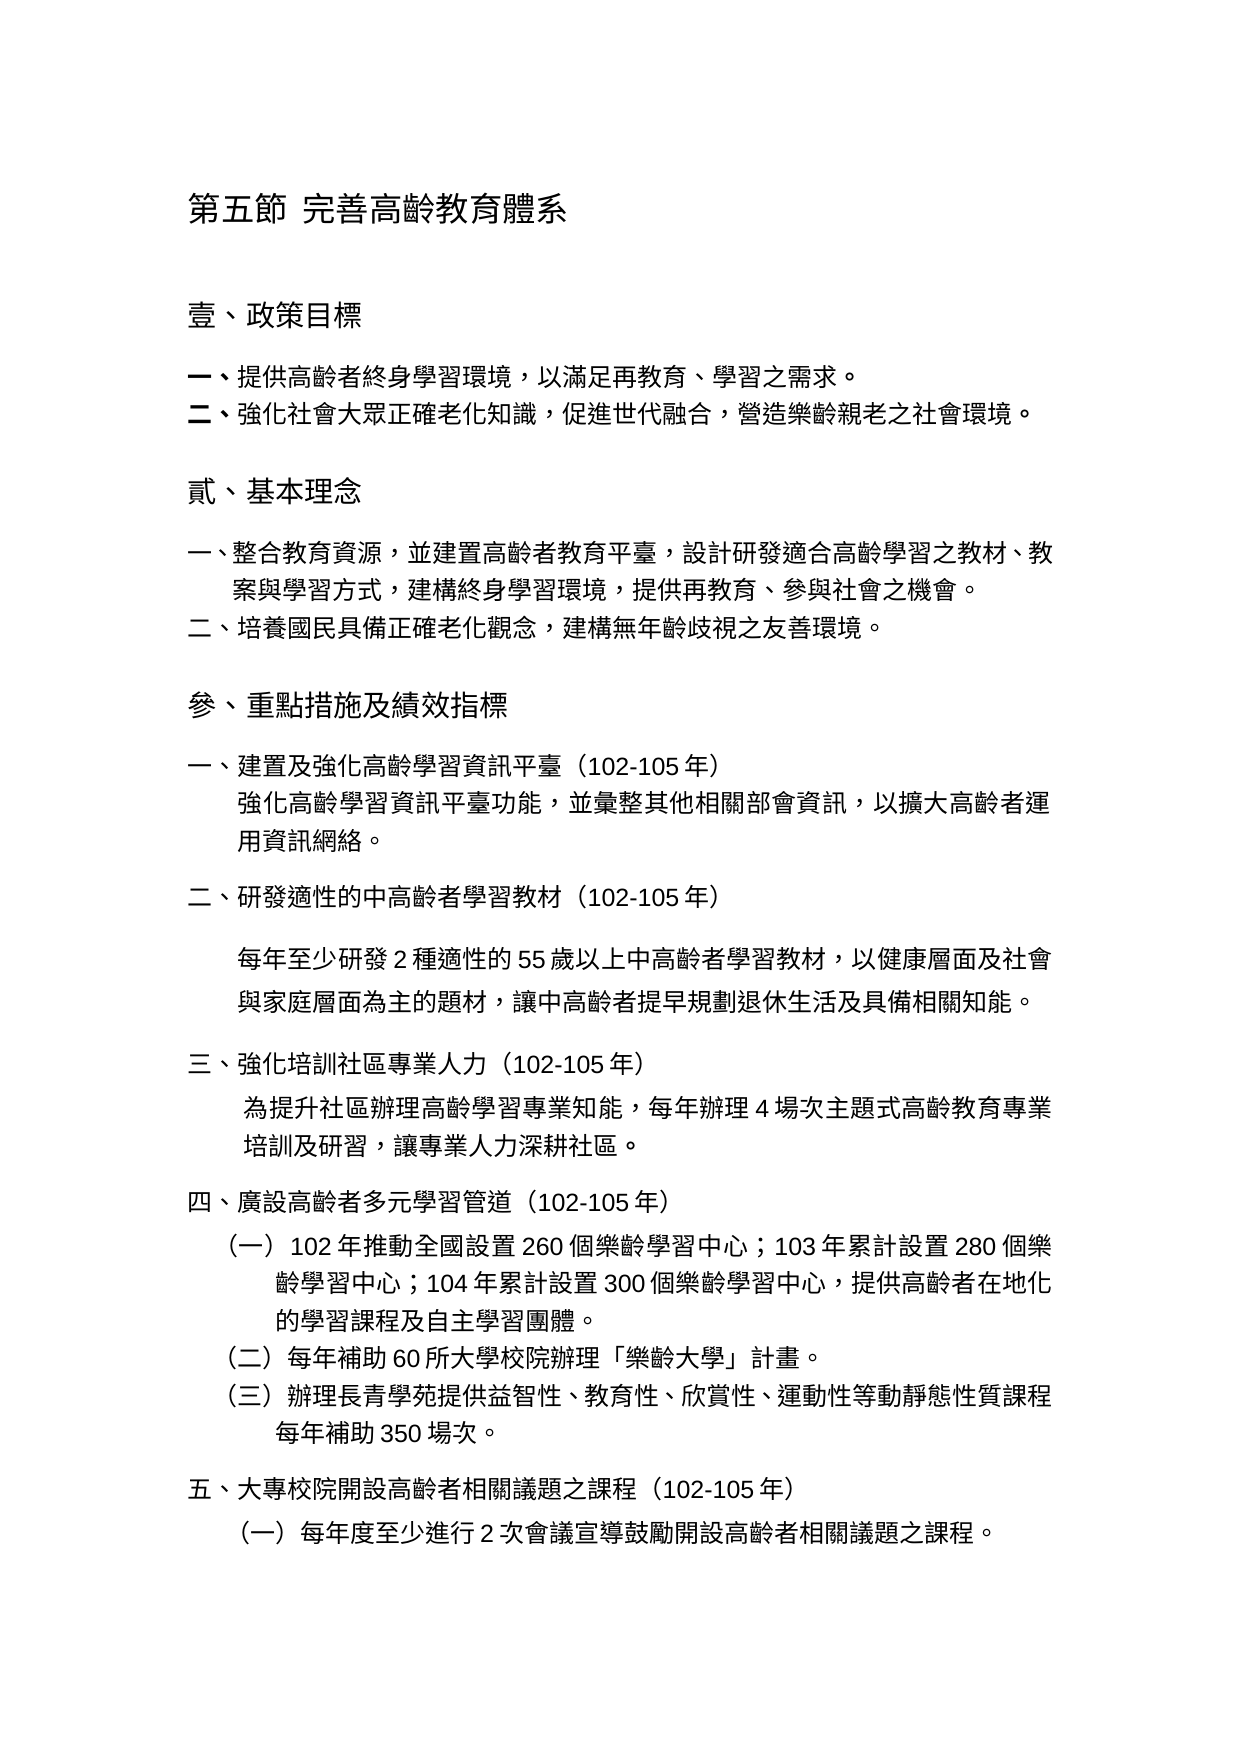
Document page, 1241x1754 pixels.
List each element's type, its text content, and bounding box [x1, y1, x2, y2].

text 二、研發適性的中高齡者學習教材（102-105年） [187, 877, 1053, 913]
text 四、廣設高齡者多元學習管道（102-105年） [187, 1182, 1053, 1218]
text 五、大專校院開設高齡者相關議題之課程（102-105年） [187, 1469, 1053, 1506]
subtitle 第五節 完善高齡教育體系 [187, 183, 1053, 231]
text 一、提供高齡者終身學習環境，以滿足再教育、學習之需求。 [187, 356, 1053, 394]
text （一）每年度至少進行2次會議宣導鼓勵開設高齡者相關議題之課程。 [225, 1513, 1053, 1550]
text 二、強化社會大眾正確老化知識，促進世代融合，營造樂齡親老之社會環境。 [187, 394, 1053, 431]
text 強化高齡學習資訊平臺功能，並彙整其他相關部會資訊，以擴大高齡者運用資訊網絡。 [237, 783, 1053, 858]
text （一）102年推動全國設置260個樂齡學習中心；103年累計設置280個樂齡學習中心；104年累計設置300個樂齡學習中心，提供高齡者在地化的學習課程及自主學習團體。 [213, 1226, 1053, 1338]
text 壹、政策目標 [187, 293, 1053, 335]
text 為提升社區辦理高齡學習專業知能，每年辦理4場次主題式高齡教育專業培訓及研習，讓專業人力深耕社區。 [244, 1088, 1053, 1163]
text （二）每年補助60所大學校院辦理「樂齡大學」計畫。 [187, 1338, 1053, 1376]
text 參、重點措施及績效指標 [187, 682, 1053, 725]
text 每年至少研發2種適性的55歲以上中高齡者學習教材，以健康層面及社會與家庭層面為主的題材，讓中高齡者提早規劃退休生活及具備相關知能。 [237, 939, 1053, 1019]
text 一、整合教育資源，並建置高齡者教育平臺，設計研發適合高齡學習之教材、教案與學習方式，建構終身學習環境，提供再教育、參與社會之機會。 [187, 532, 1053, 607]
text 二、培養國民具備正確老化觀念，建構無年齡歧視之友善環境。 [187, 607, 1053, 645]
text 一、建置及強化高齡學習資訊平臺（102-105年） [187, 746, 1053, 783]
text 三、強化培訓社區專業人力（102-105年） [187, 1045, 1053, 1081]
text （三）辦理長青學苑提供益智性、教育性、欣賞性、運動性等動靜態性質課程，每年補助350場次。 [212, 1376, 1053, 1451]
text 貳、基本理念 [187, 469, 1053, 511]
